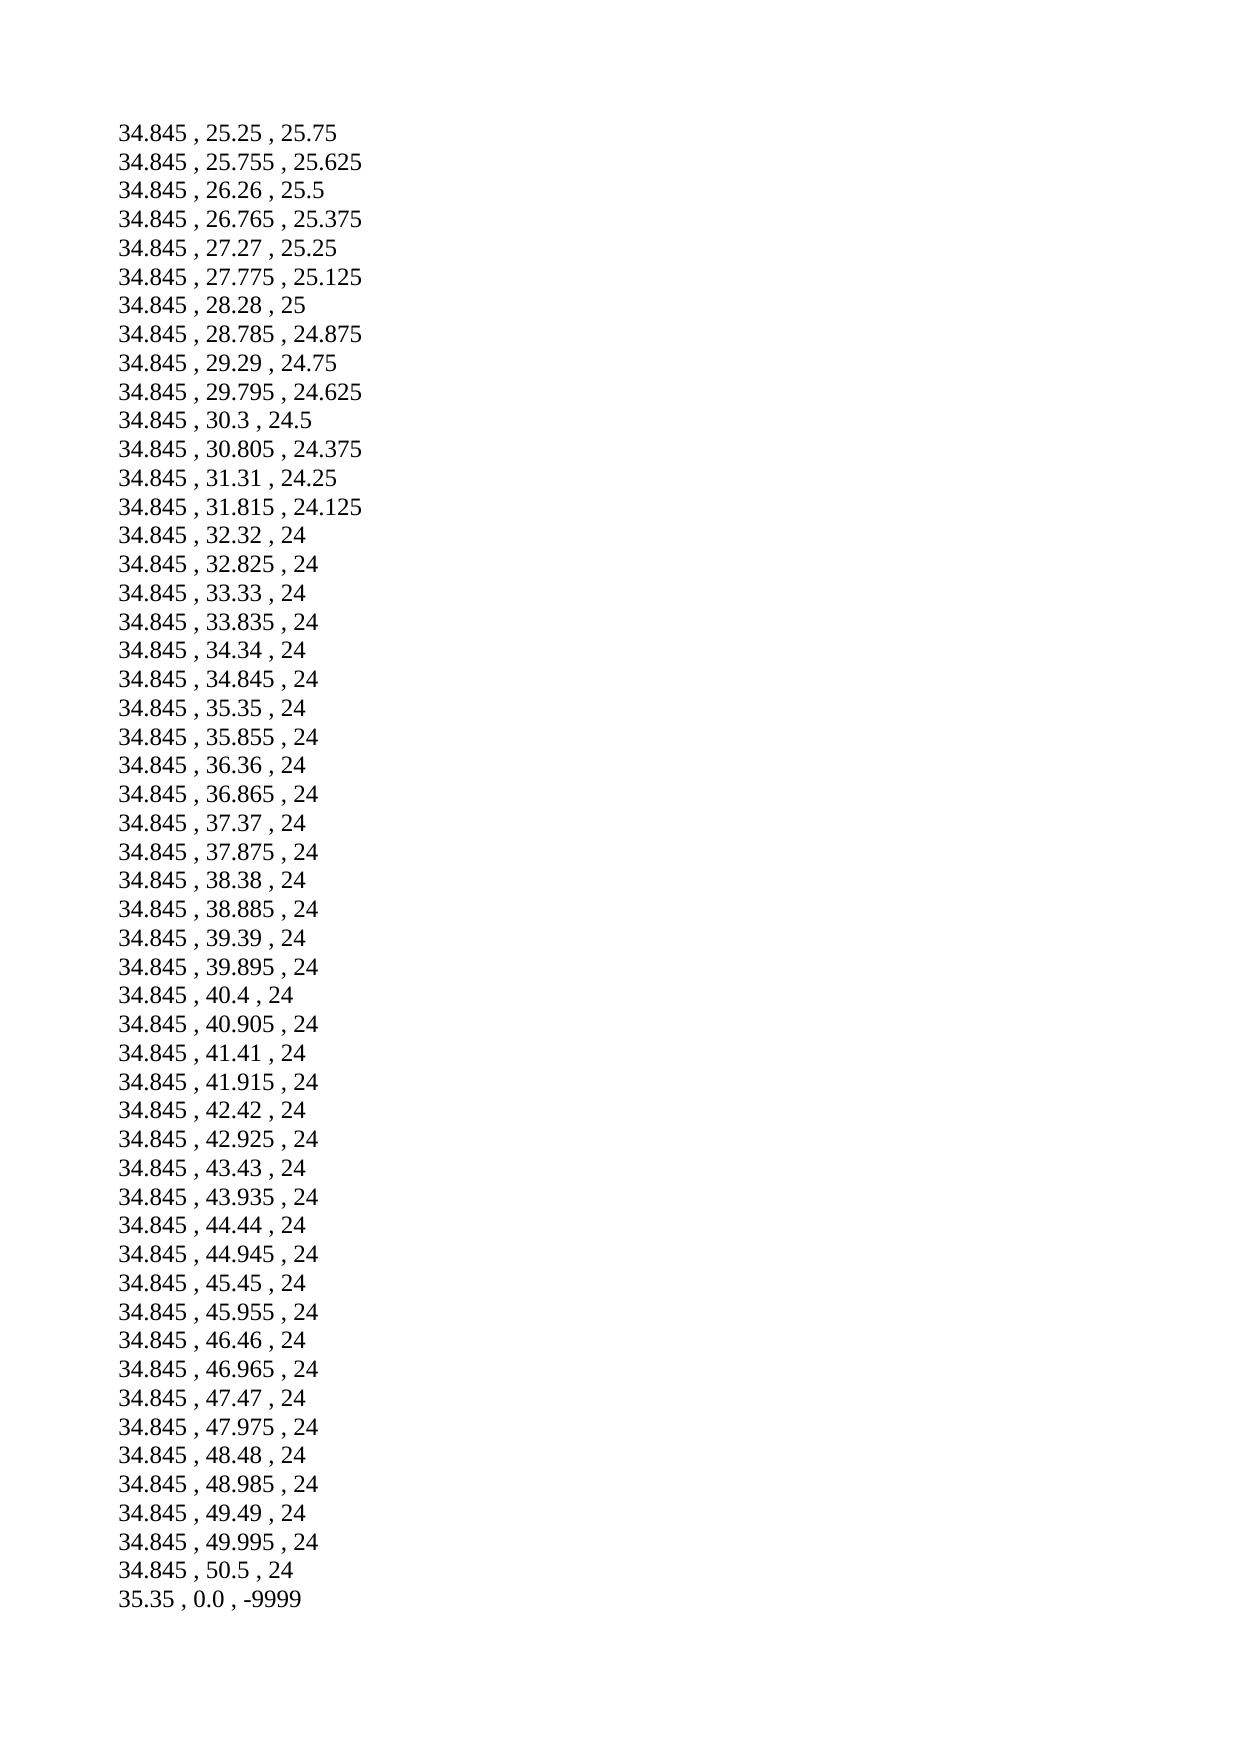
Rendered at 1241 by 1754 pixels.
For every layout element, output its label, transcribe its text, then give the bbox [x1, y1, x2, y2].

text 34.845 , 29.29 , 24.75 [118, 348, 1122, 377]
text 34.845 , 30.805 , 24.375 [118, 434, 1122, 463]
text 34.845 , 45.955 , 24 [118, 1297, 1122, 1326]
text 35.35 , 0.0 , -9999 [118, 1584, 1122, 1613]
text 34.845 , 48.985 , 24 [118, 1469, 1122, 1498]
text 34.845 , 25.755 , 25.625 [118, 147, 1122, 176]
text 34.845 , 42.42 , 24 [118, 1096, 1122, 1124]
text 34.845 , 37.875 , 24 [118, 837, 1122, 866]
text 34.845 , 47.47 , 24 [118, 1383, 1122, 1412]
text 34.845 , 38.885 , 24 [118, 894, 1122, 923]
text 34.845 , 42.925 , 24 [118, 1124, 1122, 1153]
text 34.845 , 45.45 , 24 [118, 1268, 1122, 1297]
text 34.845 , 25.25 , 25.75 [118, 118, 1122, 147]
text 34.845 , 41.41 , 24 [118, 1038, 1122, 1067]
text 34.845 , 28.785 , 24.875 [118, 319, 1122, 348]
text 34.845 , 26.765 , 25.375 [118, 204, 1122, 233]
text 34.845 , 32.825 , 24 [118, 549, 1122, 578]
text 34.845 , 37.37 , 24 [118, 808, 1122, 837]
text 34.845 , 27.27 , 25.25 [118, 233, 1122, 262]
text 34.845 , 33.33 , 24 [118, 578, 1122, 607]
text 34.845 , 35.35 , 24 [118, 693, 1122, 722]
text 34.845 , 44.44 , 24 [118, 1211, 1122, 1239]
text 34.845 , 39.39 , 24 [118, 923, 1122, 952]
text 34.845 , 40.4 , 24 [118, 981, 1122, 1009]
text 34.845 , 49.49 , 24 [118, 1498, 1122, 1527]
text 34.845 , 44.945 , 24 [118, 1239, 1122, 1268]
text 34.845 , 27.775 , 25.125 [118, 262, 1122, 291]
text 34.845 , 43.43 , 24 [118, 1153, 1122, 1182]
text 34.845 , 35.855 , 24 [118, 722, 1122, 751]
text 34.845 , 40.905 , 24 [118, 1009, 1122, 1038]
text 34.845 , 34.34 , 24 [118, 636, 1122, 664]
text 34.845 , 30.3 , 24.5 [118, 406, 1122, 434]
text 34.845 , 36.36 , 24 [118, 751, 1122, 779]
text 34.845 , 26.26 , 25.5 [118, 176, 1122, 204]
text 34.845 , 33.835 , 24 [118, 607, 1122, 636]
text 34.845 , 36.865 , 24 [118, 779, 1122, 808]
text 34.845 , 28.28 , 25 [118, 291, 1122, 319]
text 34.845 , 31.815 , 24.125 [118, 492, 1122, 521]
text 34.845 , 49.995 , 24 [118, 1527, 1122, 1556]
text 34.845 , 31.31 , 24.25 [118, 463, 1122, 492]
text 34.845 , 46.46 , 24 [118, 1326, 1122, 1354]
text 34.845 , 32.32 , 24 [118, 521, 1122, 549]
text 34.845 , 46.965 , 24 [118, 1354, 1122, 1383]
text 34.845 , 34.845 , 24 [118, 664, 1122, 693]
text 34.845 , 39.895 , 24 [118, 952, 1122, 981]
text 34.845 , 47.975 , 24 [118, 1412, 1122, 1441]
text 34.845 , 38.38 , 24 [118, 866, 1122, 894]
text 34.845 , 29.795 , 24.625 [118, 377, 1122, 406]
text 34.845 , 50.5 , 24 [118, 1556, 1122, 1584]
text 34.845 , 43.935 , 24 [118, 1182, 1122, 1211]
text 34.845 , 41.915 , 24 [118, 1067, 1122, 1096]
text 34.845 , 48.48 , 24 [118, 1441, 1122, 1469]
